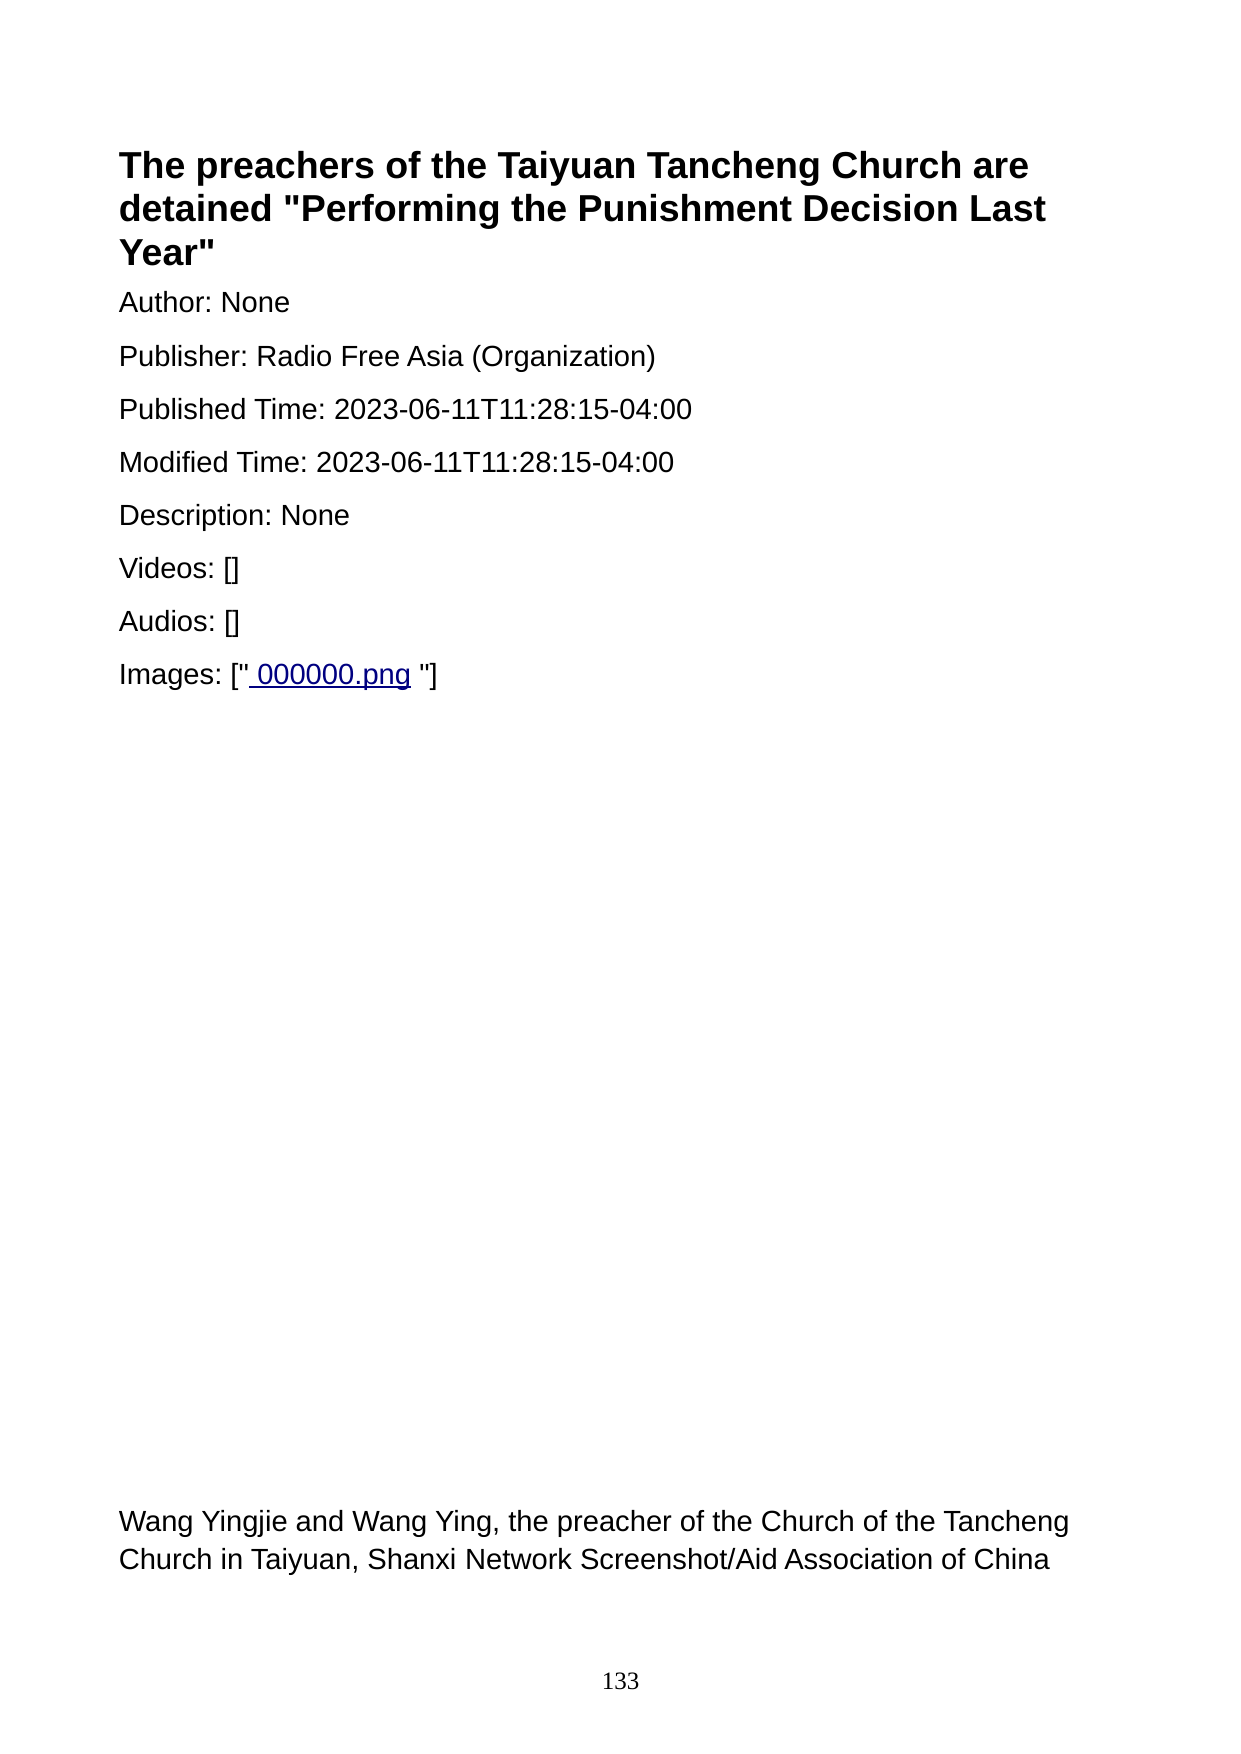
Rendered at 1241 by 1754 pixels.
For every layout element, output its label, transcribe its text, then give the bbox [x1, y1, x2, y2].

text Published Time: 2023-06-11T11:28:15-04:00 [118, 392, 1122, 425]
text Description: None [118, 498, 1122, 531]
text Author: None [118, 285, 1122, 319]
text Publisher: Radio Free Asia (Organization) [118, 338, 1122, 372]
text Videos: [] [118, 551, 1122, 584]
text Audios: [] [118, 604, 1122, 638]
subtitle The preachers of the Taiyuan Tancheng Church are detained "Performing the Punishment Decision Last Year" [118, 143, 1122, 273]
text Wang Yingjie and Wang Ying, the preacher of the Church of the Tancheng Church in Taiyuan, Shanxi Network Screenshot/Aid Association of China [118, 710, 1122, 1576]
text Images: [" 000000.png "] [118, 657, 1122, 691]
text Modified Time: 2023-06-11T11:28:15-04:00 [118, 445, 1122, 478]
